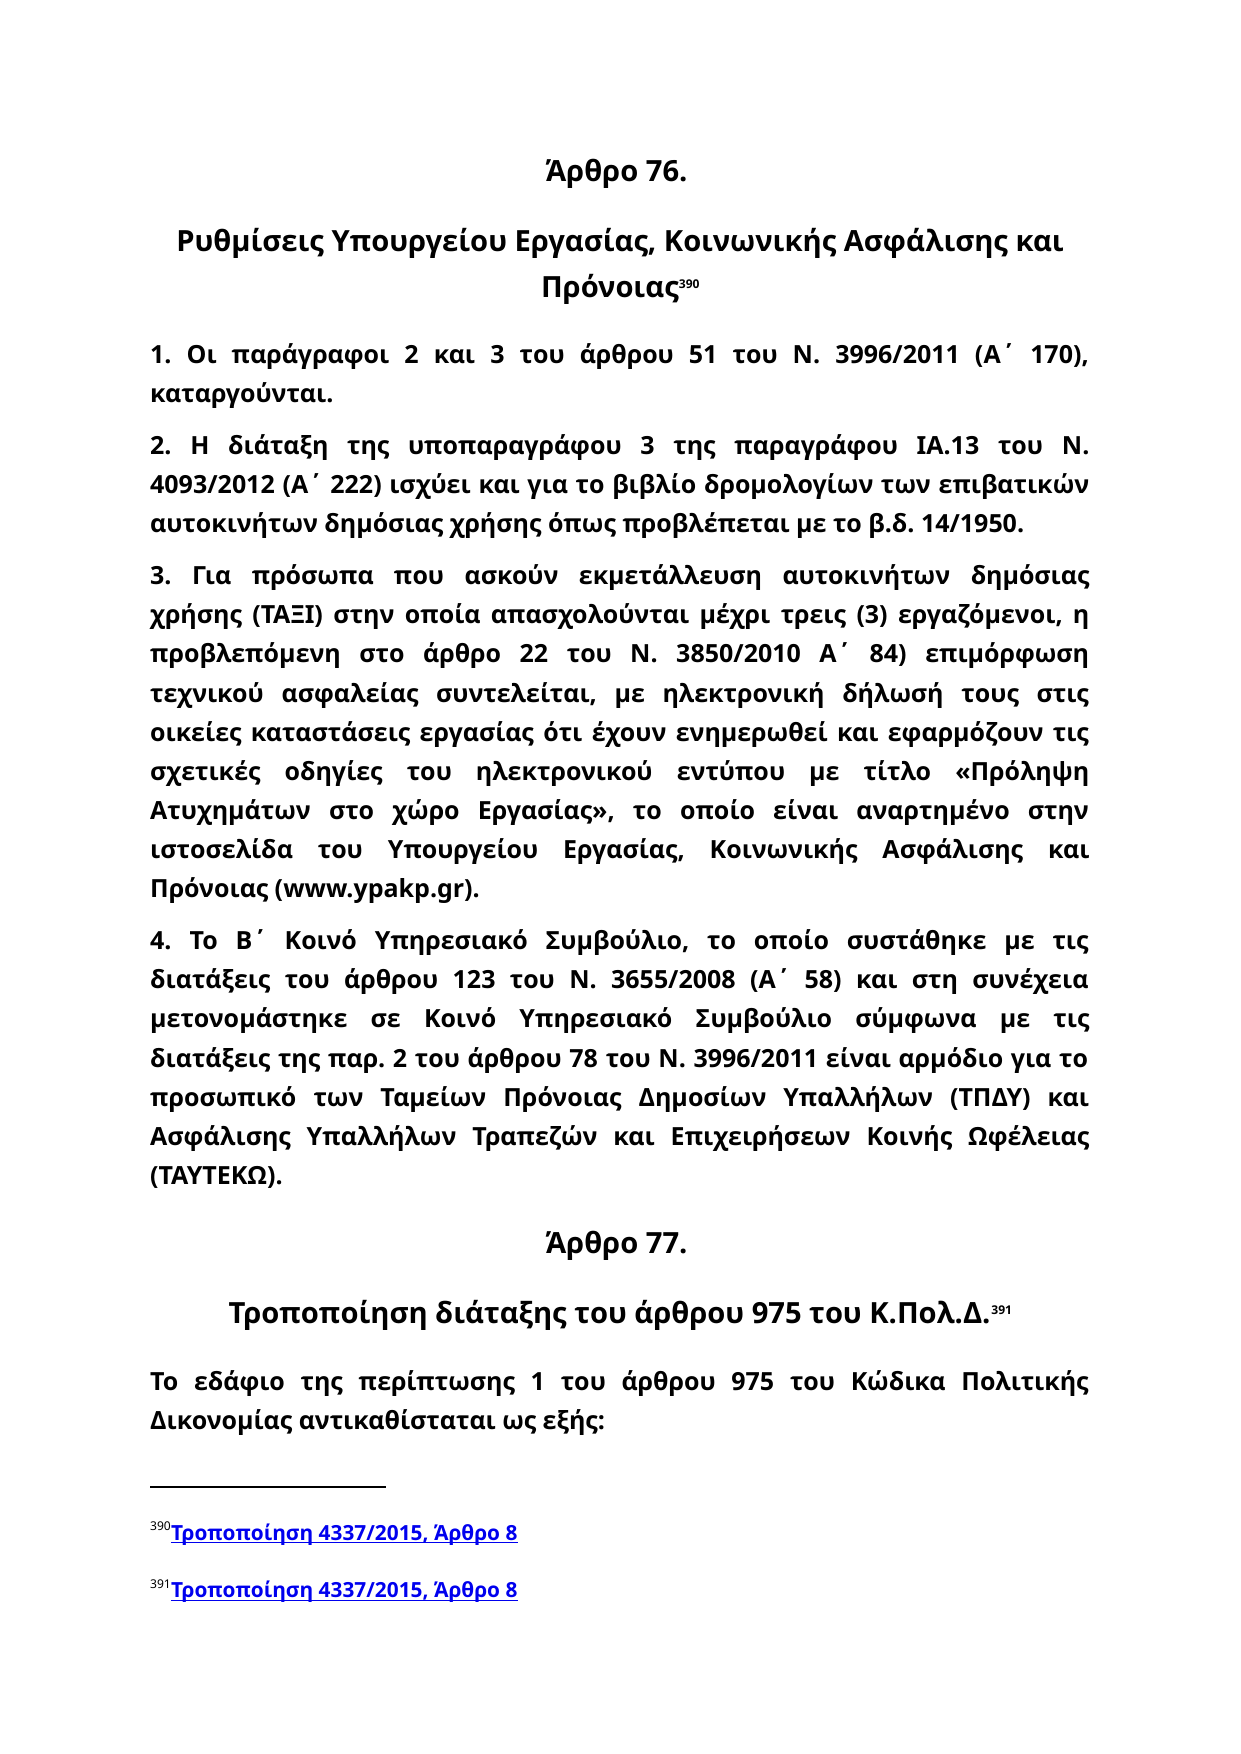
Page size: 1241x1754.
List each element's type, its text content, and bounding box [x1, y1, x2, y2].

text 1. Οι παράγραφοι 2 και 3 του άρθρου 51 του Ν. 3996/2011 (Α΄ 170), καταργούνται. [150, 337, 1090, 410]
subtitle Άρθρο 77. [150, 1222, 1090, 1262]
subtitle Άρθρο 76. [150, 150, 1090, 190]
text Το εδάφιο της περίπτωσης 1 του άρθρου 975 του Κώδικα Πολιτικής Δικονομίας αντικαθίσταται ως εξής: [150, 1363, 1090, 1436]
text 4. Το Β΄ Κοινό Υπηρεσιακό Συμβούλιο, το οποίο συστάθηκε με τις διατάξεις του άρθρου 123 του Ν. 3655/2008 (Α΄ 58) και στη συνέχεια μετονομάστηκε σε Κοινό Υπηρεσιακό Συμβούλιο σύμφωνα με τις διατάξεις της παρ. 2 του άρθρου 78 του Ν. 3996/2011 είναι αρμόδιο για το προσωπικό των Ταμείων Πρόνοιας Δημοσίων Υπαλλήλων (ΤΠΔΥ) και Ασφάλισης Υπαλλήλων Τραπεζών και Επιχειρήσεων Κοινής Ωφέλειας (ΤΑΥΤΕΚΩ). [150, 923, 1090, 1192]
text 3. Για πρόσωπα που ασκούν εκμετάλλευση αυτοκινήτων δημόσιας χρήσης (ΤΑΞΙ) στην οποία απασχολούνται μέχρι τρεις (3) εργαζόμενοι, η προβλεπόμενη στο άρθρο 22 του Ν. 3850/2010 Α΄ 84) επιμόρφωση τεχνικού ασφαλείας συντελείται, με ηλεκτρονική δήλωσή τους στις οικείες καταστάσεις εργασίας ότι έχουν ενημερωθεί και εφαρμόζουν τις σχετικές οδηγίες του ηλεκτρονικού εντύπου με τίτλο «Πρόληψη Ατυχημάτων στο χώρο Εργασίας», το οποίο είναι αναρτημένο στην ιστοσελίδα του Υπουργείου Εργασίας, Κοινωνικής Ασφάλισης και Πρόνοιας (www.ypakp.gr). [150, 558, 1090, 905]
text Τροποποίηση 4337/2015, Άρθρο 8 [150, 1576, 1090, 1604]
subtitle Τροποποίηση διάταξης του άρθρου 975 του Κ.Πολ.Δ. [150, 1292, 1090, 1332]
text 2. Η διάταξη της υποπαραγράφου 3 της παραγράφου ΙΑ.13 του Ν. 4093/2012 (Α΄ 222) ισχύει και για το βιβλίο δρομολογίων των επιβατικών αυτοκινήτων δημόσιας χρήσης όπως προβλέπεται με το β.δ. 14/1950. [150, 428, 1090, 540]
text Τροποποίηση 4337/2015, Άρθρο 8 [150, 1518, 1090, 1546]
subtitle Ρυθμίσεις Υπουργείου Εργασίας, Κοινωνικής Ασφάλισης και Πρόνοιας [150, 221, 1090, 306]
